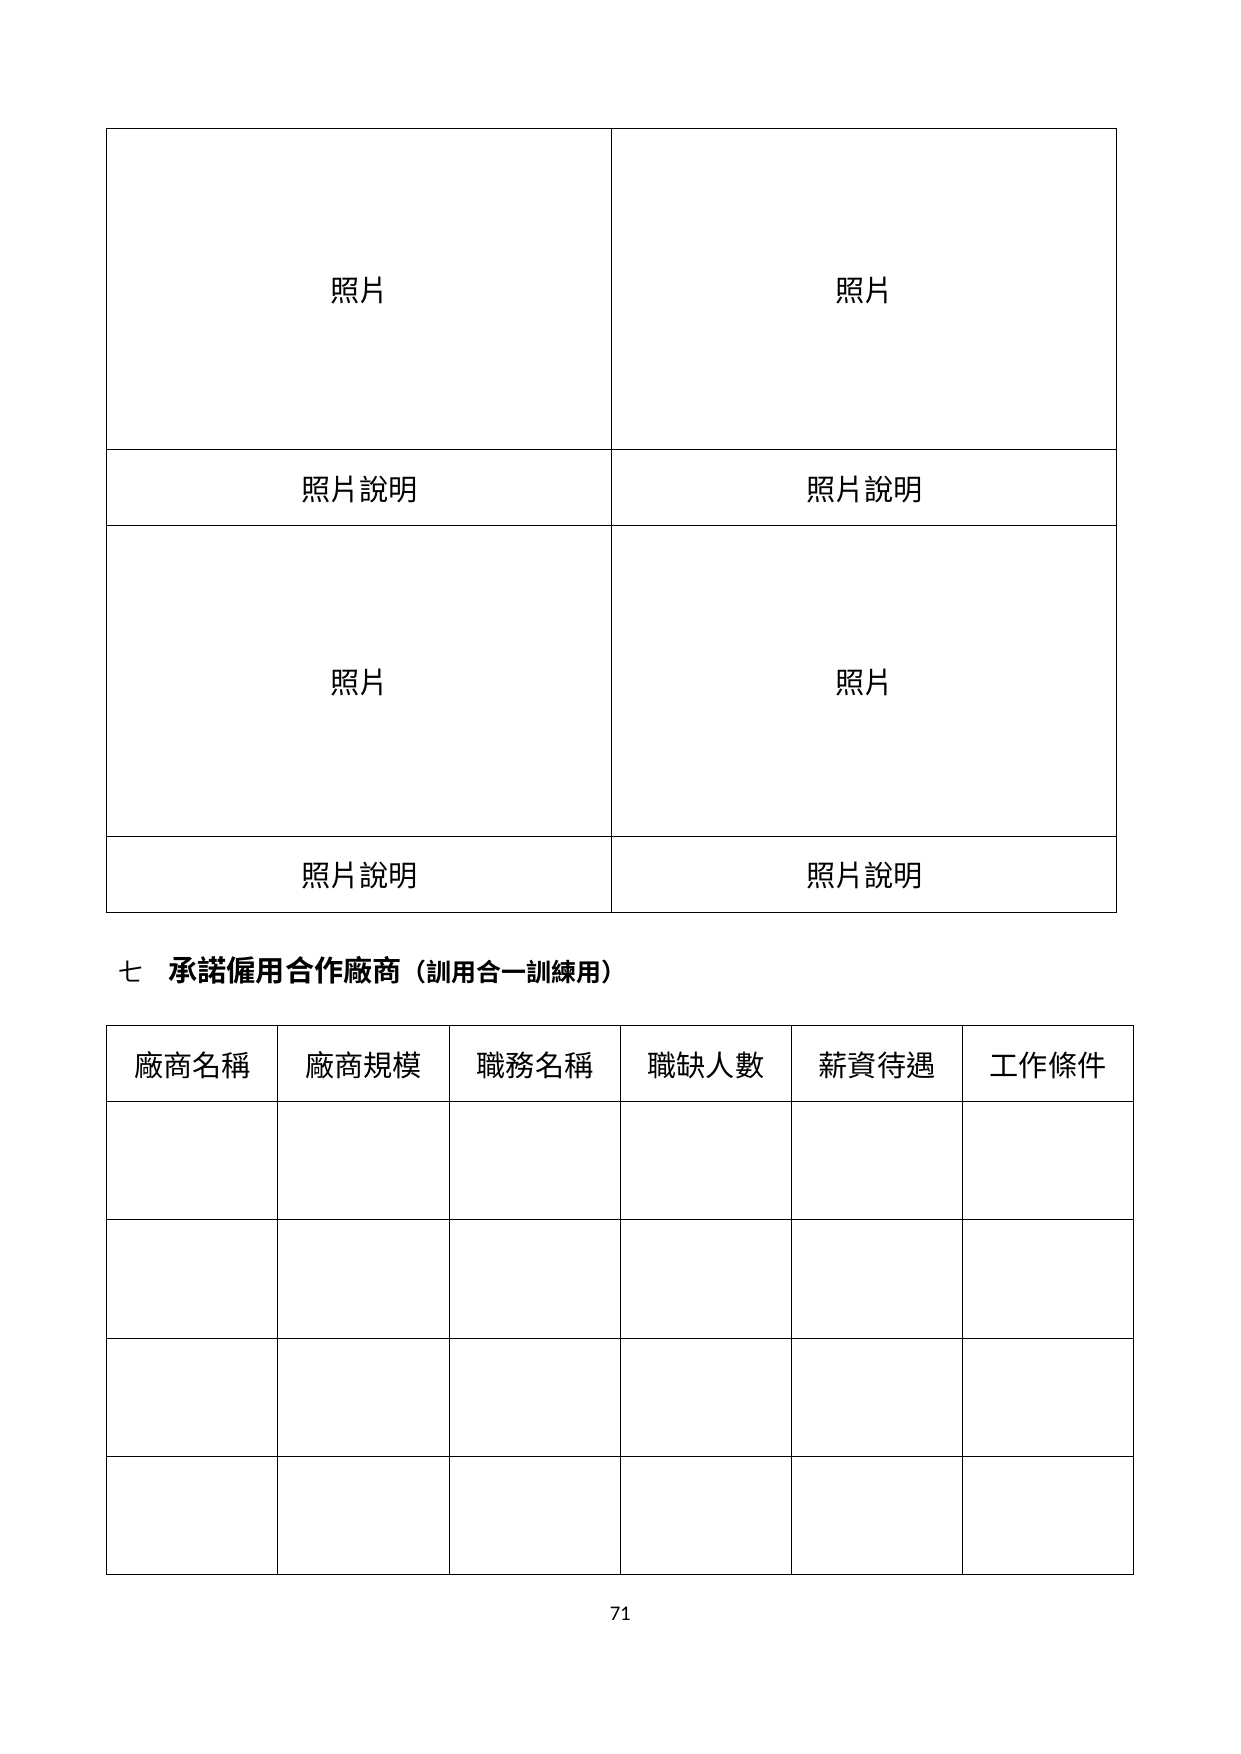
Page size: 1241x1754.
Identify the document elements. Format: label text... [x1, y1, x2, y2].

table_header 職務名稱 [450, 1026, 620, 1101]
table_cell [792, 1220, 962, 1337]
table_cell [278, 1339, 449, 1456]
table_cell [450, 1457, 620, 1574]
table_cell [963, 1220, 1133, 1337]
table_cell 照片說明 [612, 450, 1116, 525]
table_cell [621, 1220, 791, 1337]
table_cell 照片 [107, 526, 611, 836]
table_cell [792, 1457, 962, 1574]
table_cell [963, 1339, 1133, 1456]
table_cell [792, 1339, 962, 1456]
table_cell [278, 1102, 449, 1219]
table_cell [107, 1339, 277, 1456]
table_cell [107, 1457, 277, 1574]
table_header 薪資待遇 [792, 1026, 962, 1101]
table_cell 照片說明 [107, 837, 611, 912]
table_cell [278, 1457, 449, 1574]
table_cell [621, 1339, 791, 1456]
table_cell 照片 [612, 526, 1116, 836]
table_cell [792, 1102, 962, 1219]
table_cell [107, 1102, 277, 1219]
table_cell [621, 1457, 791, 1574]
table_header 廠商規模 [278, 1026, 449, 1101]
table_cell 照片說明 [612, 837, 1116, 912]
table_header 廠商名稱 [107, 1026, 277, 1101]
table_cell 照片 [107, 129, 611, 449]
table_cell [450, 1220, 620, 1337]
table_cell [450, 1339, 620, 1456]
table_cell 照片 [612, 129, 1116, 449]
table_header 職缺人數 [621, 1026, 791, 1101]
table_cell [278, 1220, 449, 1337]
table_cell [963, 1457, 1133, 1574]
table_cell [621, 1102, 791, 1219]
list 承諾僱用合作廠商（訓用合一訓練用） [118, 931, 1122, 1006]
table_cell 照片說明 [107, 450, 611, 525]
table_cell [107, 1220, 277, 1337]
table_header 工作條件 [963, 1026, 1133, 1101]
table_cell [963, 1102, 1133, 1219]
table_cell [450, 1102, 620, 1219]
